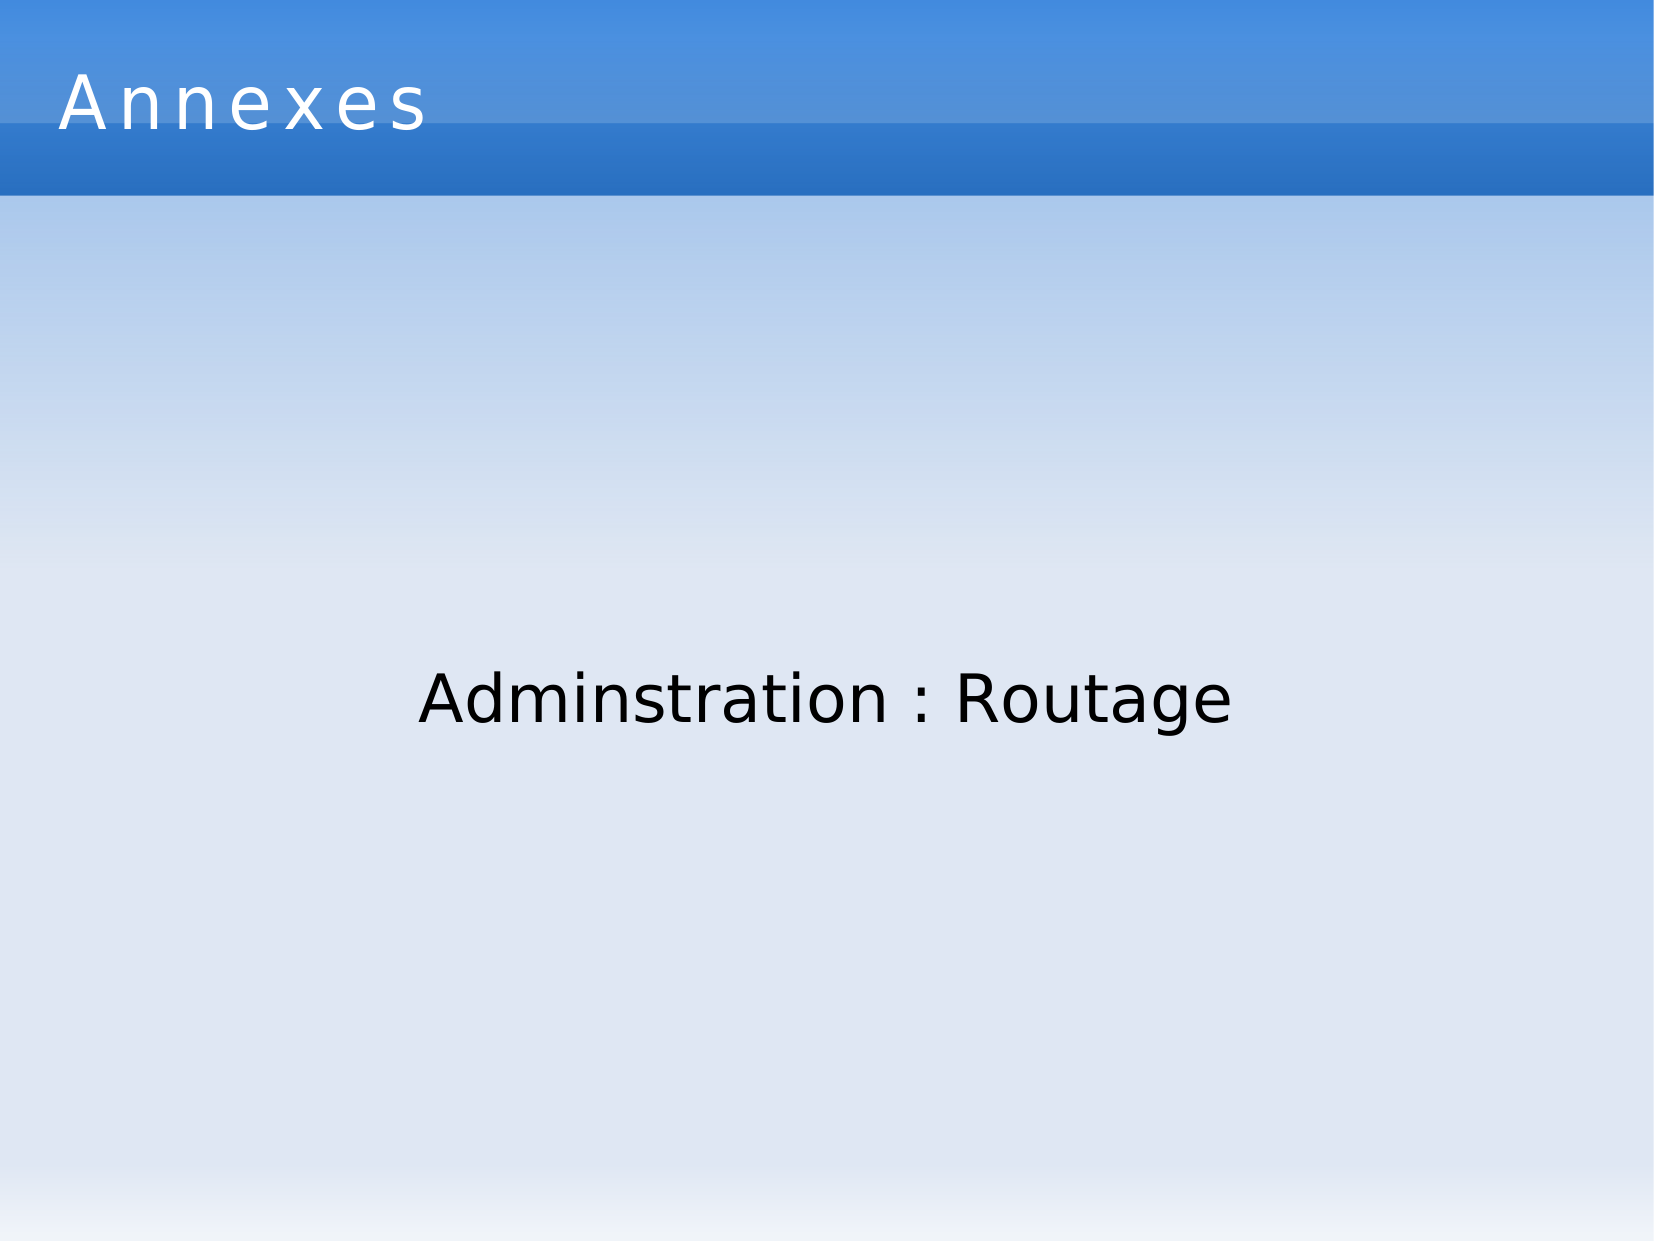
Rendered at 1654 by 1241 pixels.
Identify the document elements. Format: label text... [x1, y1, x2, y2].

title Annexes [59, 29, 1270, 178]
subtitle Adminstration : Routage [82, 290, 1571, 1109]
picture [0, 0, 1654, 1241]
